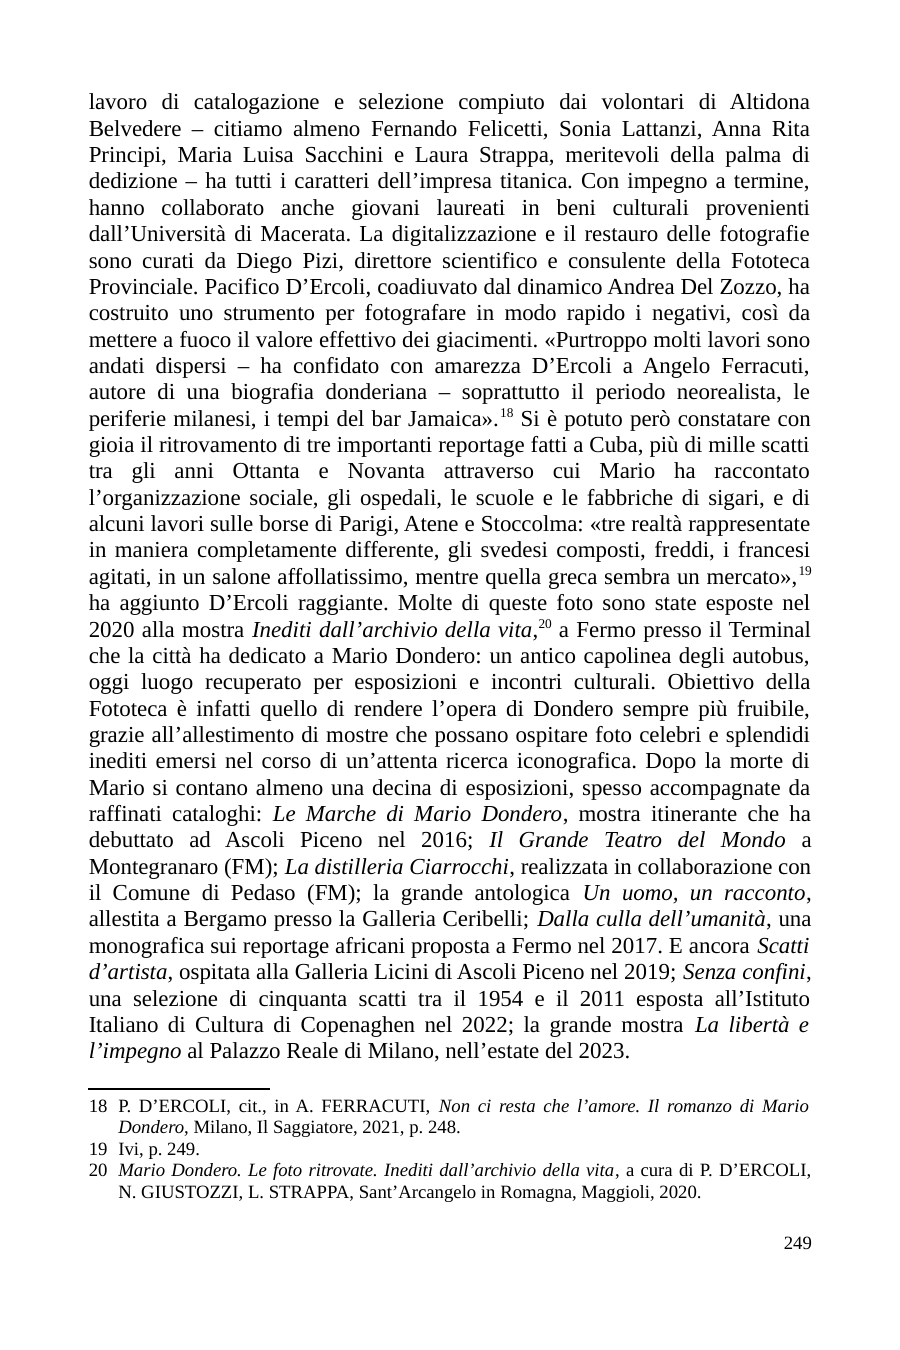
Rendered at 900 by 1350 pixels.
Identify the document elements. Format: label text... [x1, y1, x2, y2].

text P. D’ERCOLI, cit., in A. FERRACUTI, Non ci resta che l’amore. Il romanzo di Mario Dondero, Milano, Il Saggiatore, 2021, p. 248. [88, 1095, 811, 1138]
text lavoro di catalogazione e selezione compiuto dai volontari di Altidona Belvedere – citiamo almeno Fernando Felicetti, Sonia Lattanzi, Anna Rita Principi, Maria Luisa Sacchini e Laura Strappa, meritevoli della palma di dedizione – ha tutti i caratteri dell’impresa titanica. Con impegno a termine, hanno collaborato anche giovani laureati in beni culturali provenienti dall’Università di Macerata. La digitalizzazione e il restauro delle fotografie sono curati da Diego Pizi, direttore scientifico e consulente della Fototeca Provinciale. Pacifico D’Ercoli, coadiuvato dal dinamico Andrea Del Zozzo, ha costruito uno strumento per fotografare in modo rapido i negativi, così da mettere a fuoco il valore effettivo dei giacimenti. «Purtroppo molti lavori sono andati dispersi – ha confidato con amarezza D’Ercoli a Angelo Ferracuti, autore di una biografia donderiana – soprattutto il periodo neorealista, le periferie milanesi, i tempi del bar Jamaica». Si è potuto però constatare con gioia il ritrovamento di tre importanti reportage fatti a Cuba, più di mille scatti tra gli anni Ottanta e Novanta attraverso cui Mario ha raccontato l’organizzazione sociale, gli ospedali, le scuole e le fabbriche di sigari, e di alcuni lavori sulle borse di Parigi, Atene e Stoccolma: «tre realtà rappresentate in maniera completamente differente, gli svedesi composti, freddi, i francesi agitati, in un salone affollatissimo, mentre quella greca sembra un mercato», ha aggiunto D’Ercoli raggiante. Molte di queste foto sono state esposte nel 2020 alla mostra Inediti dall’archivio della vita, a Fermo presso il Terminal che la città ha dedicato a Mario Dondero: un antico capolinea degli autobus, oggi luogo recuperato per esposizioni e incontri culturali. Obiettivo della Fototeca è infatti quello di rendere l’opera di Dondero sempre più fruibile, grazie all’allestimento di mostre che possano ospitare foto celebri e splendidi inediti emersi nel corso di un’attenta ricerca iconografica. Dopo la morte di Mario si contano almeno una decina di esposizioni, spesso accompagnate da raffinati cataloghi: Le Marche di Mario Dondero, mostra itinerante che ha debuttato ad Ascoli Piceno nel 2016; Il Grande Teatro del Mondo a Montegranaro (FM); La distilleria Ciarrocchi, realizzata in collaborazione con il Comune di Pedaso (FM); la grande antologica Un uomo, un racconto, allestita a Bergamo presso la Galleria Ceribelli; Dalla culla dell’umanità, una monografica sui reportage africani proposta a Fermo nel 2017. E ancora Scatti d’artista, ospitata alla Galleria Licini di Ascoli Piceno nel 2019; Senza confini, una selezione di cinquanta scatti tra il 1954 e il 2011 esposta all’Istituto Italiano di Cultura di Copenaghen nel 2022; la grande mostra La libertà e l’impegno al Palazzo Reale di Milano, nell’estate del 2023. [88, 88, 811, 1064]
text Mario Dondero. Le foto ritrovate. Inediti dall’archivio della vita, a cura di P. D’ERCOLI, N. GIUSTOZZI, L. STRAPPA, Sant’Arcangelo in Romagna, Maggioli, 2020. [88, 1159, 811, 1202]
text Ivi, p. 249. [88, 1138, 811, 1159]
